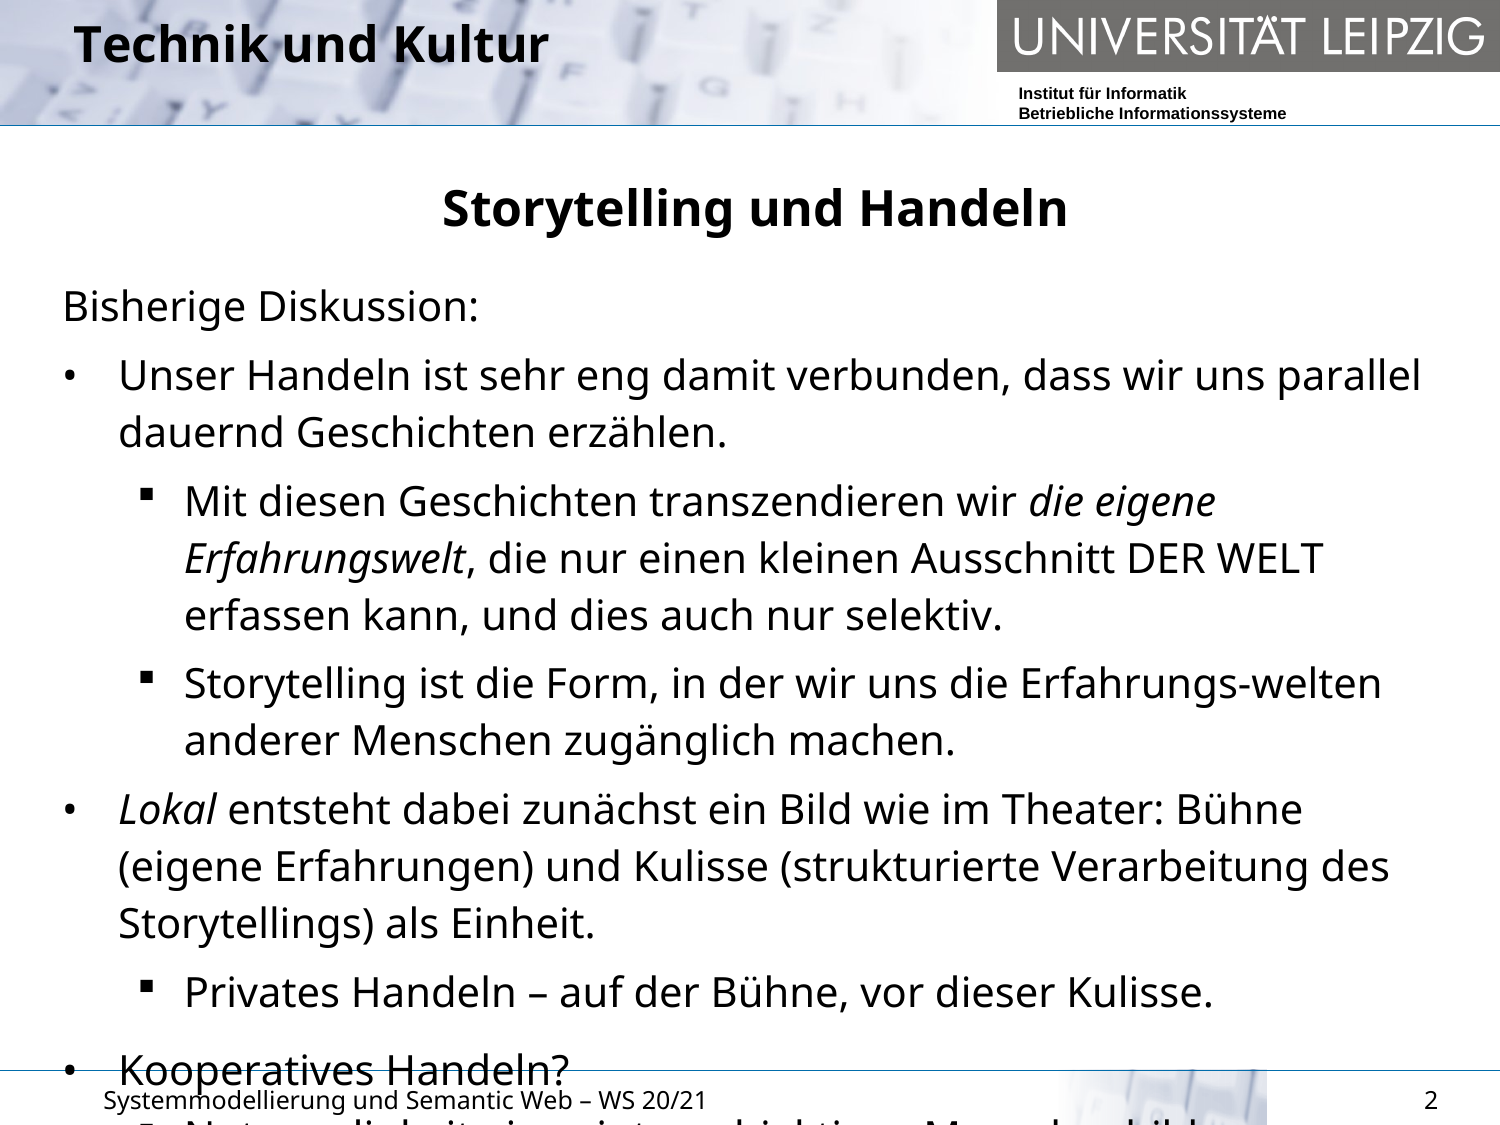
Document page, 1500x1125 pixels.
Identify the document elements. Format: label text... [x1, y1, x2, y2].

picture [1057, 1077, 1267, 1125]
list Storytelling und Handeln Bisherige Diskussion: Unser Handeln ist sehr eng damit verbunden, dass wir uns parallel dauernd Geschichten erzählen. Mit diesen Geschichten transzendieren wir die eigene Erfahrungswelt, die nur einen kleinen Ausschnitt DER WELT erfassen kann, und dies auch nur selektiv. Storytelling ist die Form, in der wir uns die Erfahrungs-welten anderer Menschen zugänglich machen. Lokal entsteht dabei zunächst ein Bild wie im Theater: Bühne (eigene Erfahrungen) und Kulisse (strukturierte Verarbeitung des Storytellings) als Einheit. Privates Handeln – auf der Bühne, vor dieser Kulisse. Kooperatives Handeln? Notwendigkeit eines intersubjektiven Menschenbilds [47, 165, 1465, 1077]
picture [0, 0, 1500, 125]
text_box Technik und Kultur [58, 5, 566, 81]
